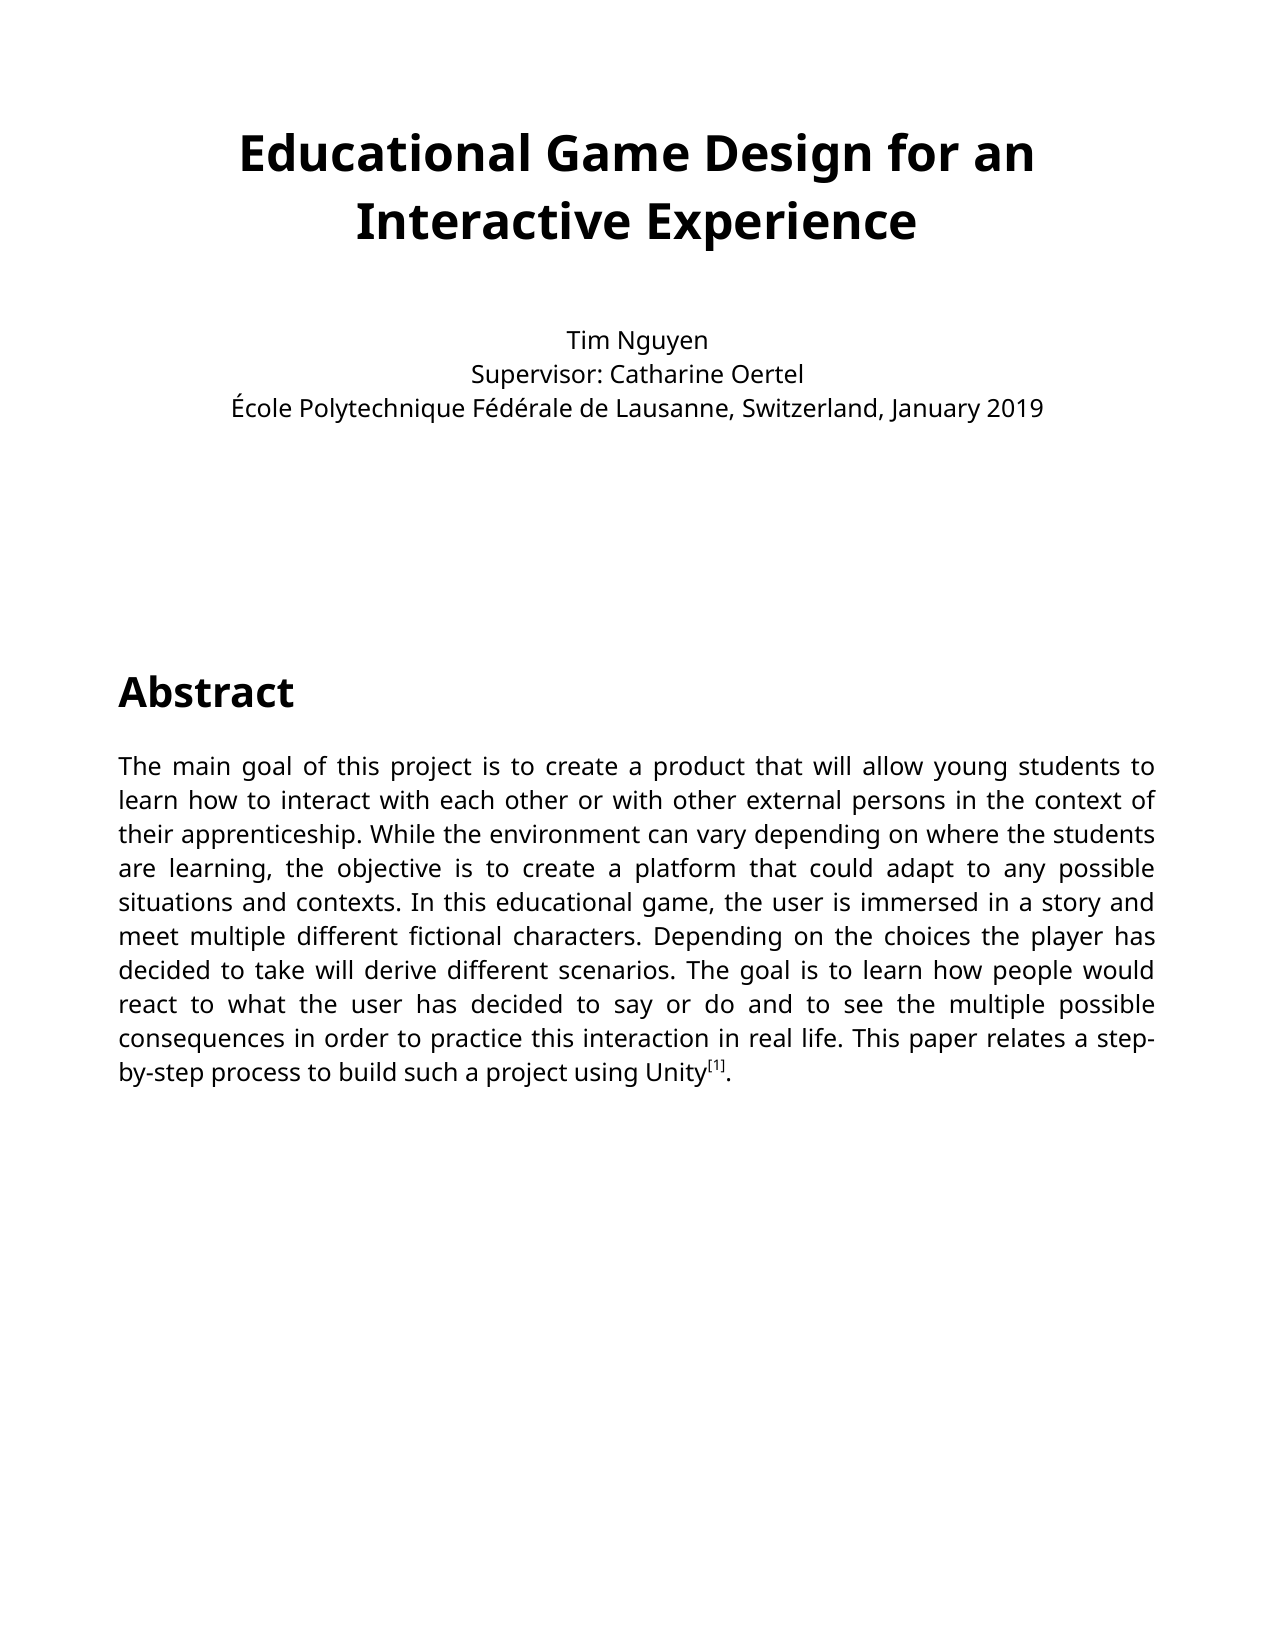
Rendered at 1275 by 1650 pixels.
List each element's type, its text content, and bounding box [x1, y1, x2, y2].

text Educational Game Design for an Interactive Experience [118, 118, 1157, 254]
text Abstract [118, 663, 1157, 720]
text École Polytechnique Fédérale de Lausanne, Switzerland, January 2019 [118, 391, 1157, 425]
text Tim Nguyen [118, 322, 1157, 357]
text Supervisor: Catharine Oertel [118, 357, 1157, 391]
text The main goal of this project is to create a product that will allow young students to learn how to interact with each other or with other external persons in the context of their apprenticeship. While the environment can vary depending on where the students are learning, the objective is to create a platform that could adapt to any possible situations and contexts. In this educational game, the user is immersed in a story and meet multiple different fictional characters. Depending on the choices the player has decided to take will derive different scenarios. The goal is to learn how people would react to what the user has decided to say or do and to see the multiple possible consequences in order to practice this interaction in real life. This paper relates a step-by-step process to build such a project using Unity[1]. [118, 748, 1157, 1089]
